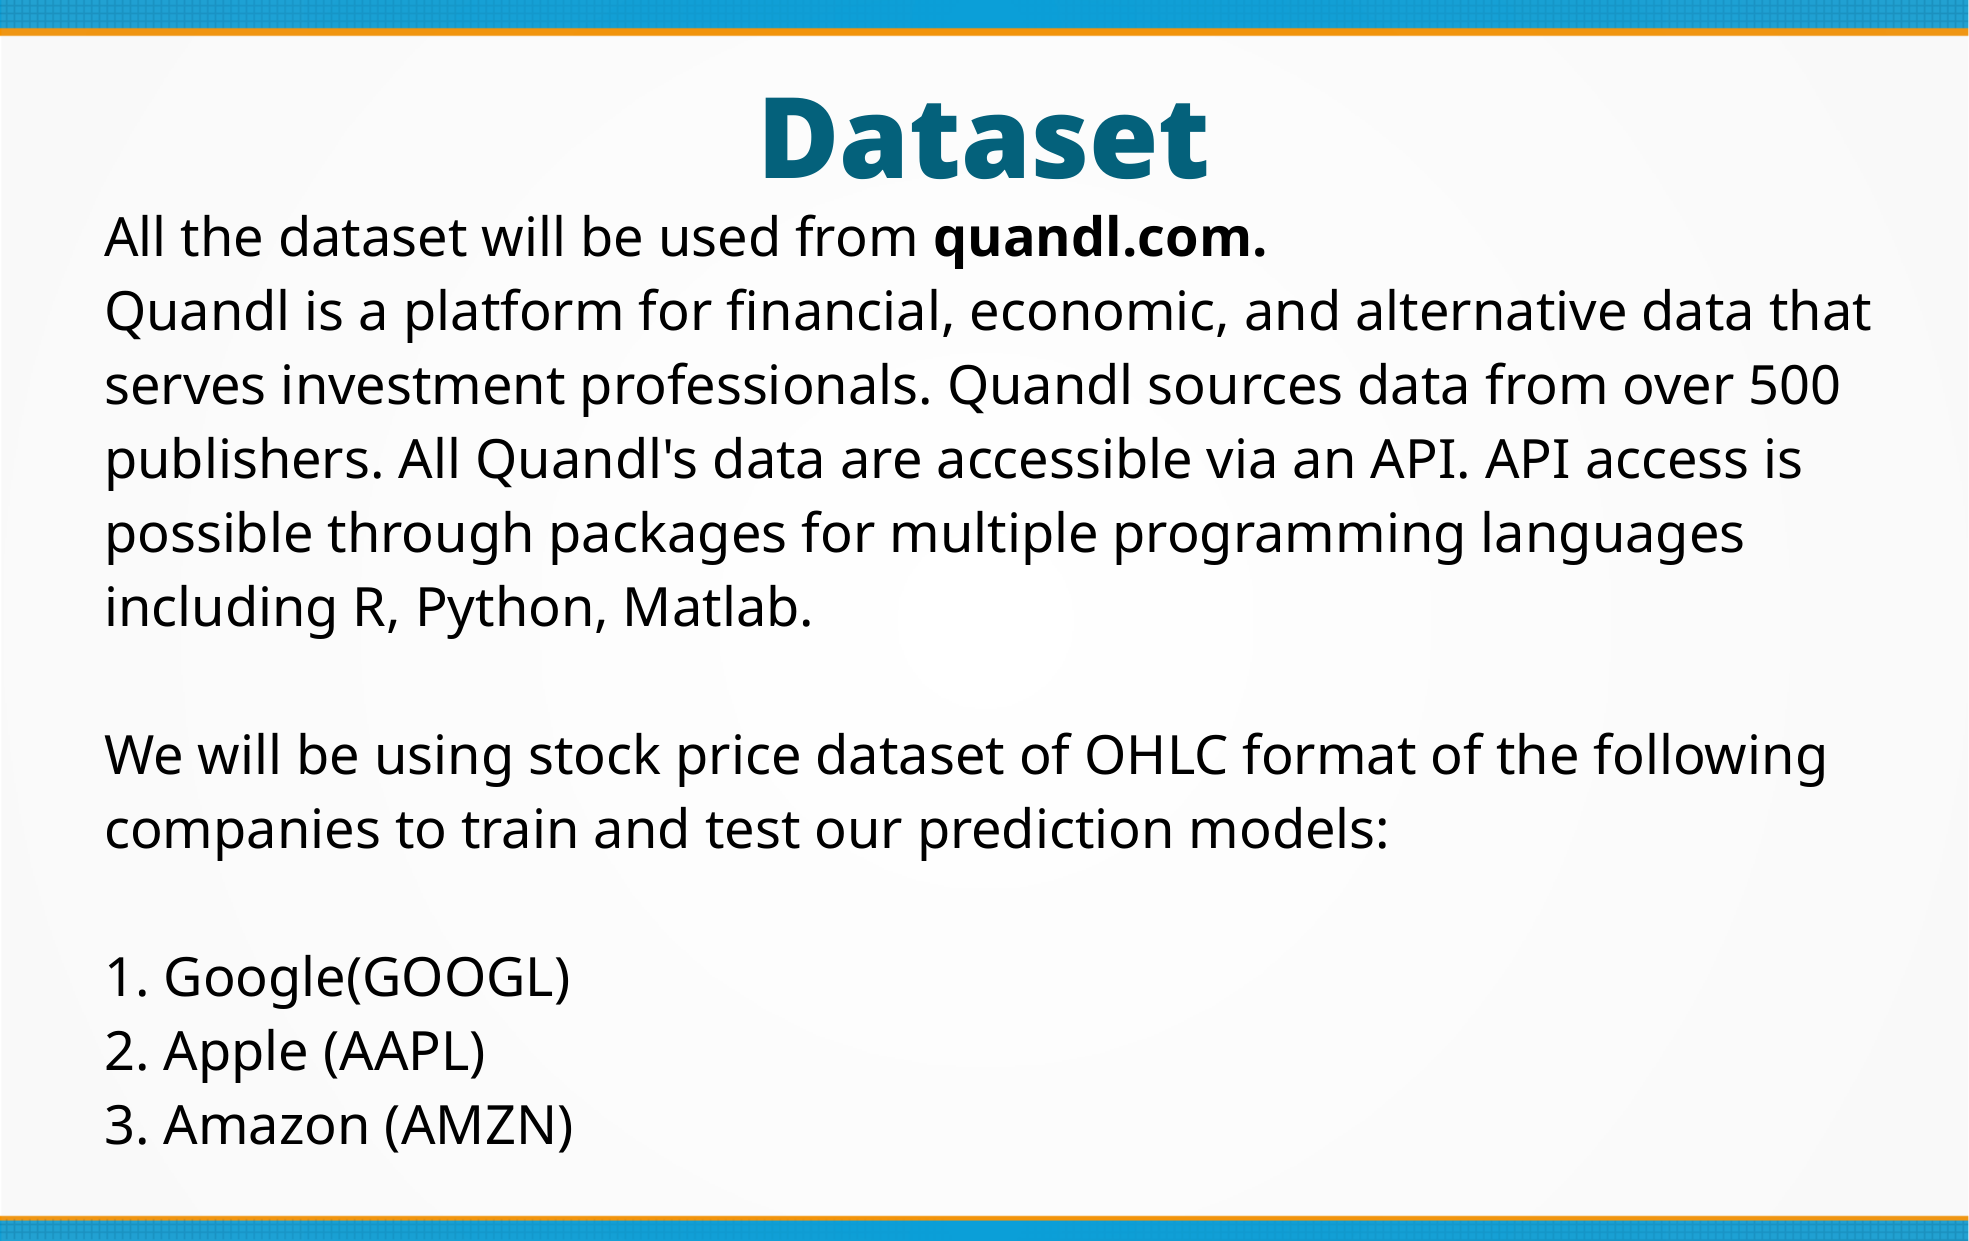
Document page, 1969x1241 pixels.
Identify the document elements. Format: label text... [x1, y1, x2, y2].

picture [0, 0, 1969, 1241]
text_box All the dataset will be used from quandl.com. Quandl is a platform for financial, economic, and alternative data that serves investment professionals. Quandl sources data from over 500 publishers. All Quandl's data are accessible via an API. API access is possible through packages for multiple programming languages including R, Python, Matlab. We will be using stock price dataset of OHLC format of the following companies to train and test our prediction models: Google(GOOGL) Apple (AAPL) Amazon (AMZN) [98, 200, 1890, 1159]
subtitle Dataset [98, 0, 1870, 200]
